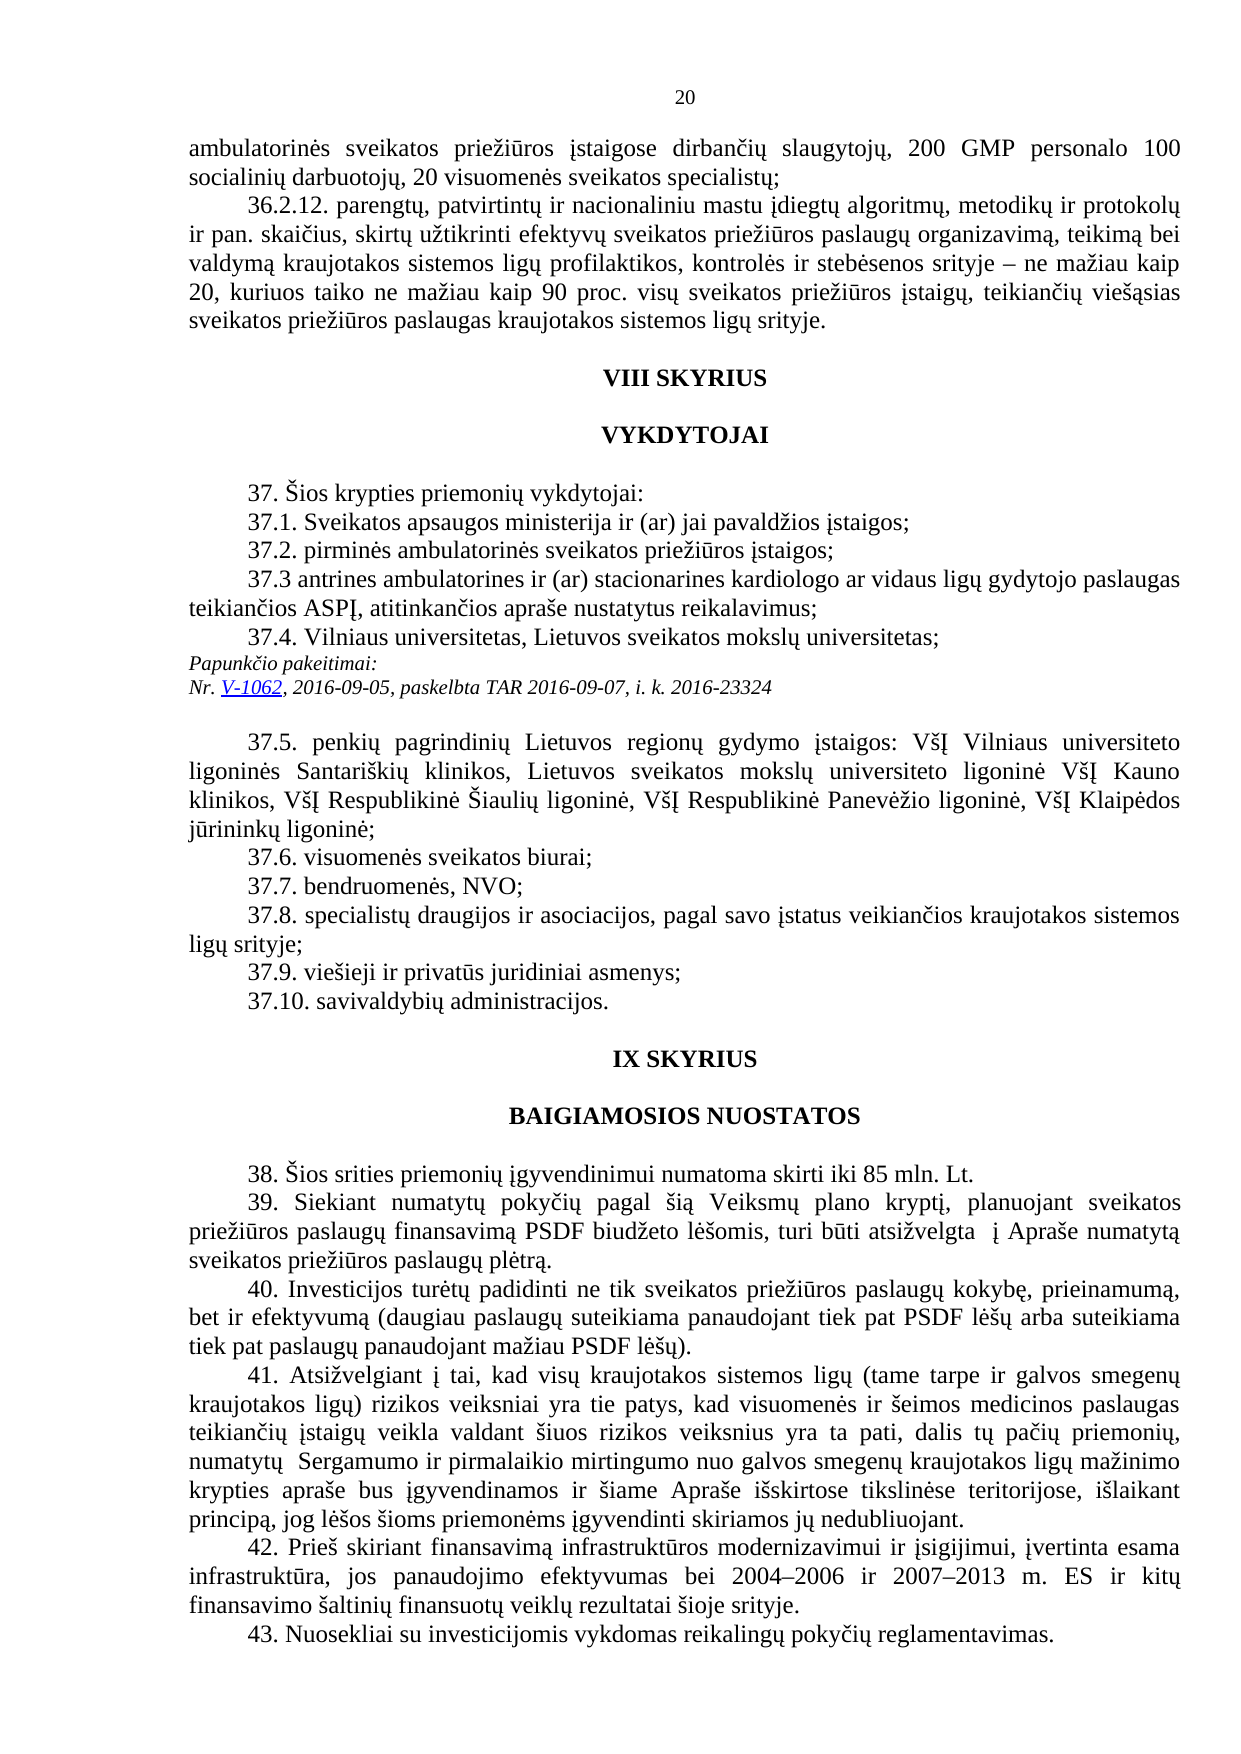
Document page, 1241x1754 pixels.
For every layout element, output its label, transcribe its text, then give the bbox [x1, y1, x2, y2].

text 37.7. bendruomenės, NVO; [188, 871, 1181, 900]
text IX SKYRIUS [188, 1044, 1181, 1072]
text 37.6. visuomenės sveikatos biurai; [188, 842, 1181, 871]
text 39. Siekiant numatytų pokyčių pagal šią Veiksmų plano kryptį, planuojant sveikatos priežiūros paslaugų finansavimą PSDF biudžeto lėšomis, turi būti atsižvelgta į Apraše numatytą sveikatos priežiūros paslaugų plėtrą. [188, 1187, 1181, 1274]
text VIII SKYRIUS [188, 363, 1181, 392]
text Papunkčio pakeitimai: [188, 651, 1181, 675]
text BAIGIAMOSIOS NUOSTATOS [188, 1101, 1181, 1130]
text 37.1. Sveikatos apsaugos ministerija ir (ar) jai pavaldžios įstaigos; [188, 507, 1181, 536]
text 37.2. pirminės ambulatorinės sveikatos priežiūros įstaigos; [188, 536, 1181, 564]
text 37.10. savivaldybių administracijos. [188, 986, 1181, 1015]
text ambulatorinės sveikatos priežiūros įstaigose dirbančių slaugytojų, 200 GMP personalo 100 socialinių darbuotojų, 20 visuomenės sveikatos specialistų; [188, 133, 1181, 191]
text 37. Šios krypties priemonių vykdytojai: [188, 478, 1181, 507]
text VYKDYTOJAI [188, 421, 1181, 449]
text 41. Atsižvelgiant į tai, kad visų kraujotakos sistemos ligų (tame tarpe ir galvos smegenų kraujotakos ligų) rizikos veiksniai yra tie patys, kad visuomenės ir šeimos medicinos paslaugas teikiančių įstaigų veikla valdant šiuos rizikos veiksnius yra ta pati, dalis tų pačių priemonių, numatytų Sergamumo ir pirmalaikio mirtingumo nuo galvos smegenų kraujotakos ligų mažinimo krypties apraše bus įgyvendinamos ir šiame Apraše išskirtose tikslinėse teritorijose, išlaikant principą, jog lėšos šioms priemonėms įgyvendinti skiriamos jų nedubliuojant. [188, 1360, 1181, 1532]
text 37.4. Vilniaus universitetas, Lietuvos sveikatos mokslų universitetas; [188, 622, 1181, 651]
text 43. Nuosekliai su investicijomis vykdomas reikalingų pokyčių reglamentavimas. [188, 1619, 1181, 1647]
text 38. Šios srities priemonių įgyvendinimui numatoma skirti iki 85 mln. Lt. [188, 1159, 1181, 1187]
text 37.5. penkių pagrindinių Lietuvos regionų gydymo įstaigos: VšĮ Vilniaus universiteto ligoninės Santariškių klinikos, Lietuvos sveikatos mokslų universiteto ligoninė VšĮ Kauno klinikos, VšĮ Respublikinė Šiaulių ligoninė, VšĮ Respublikinė Panevėžio ligoninė, VšĮ Klaipėdos jūrininkų ligoninė; [188, 727, 1181, 842]
text 36.2.12. parengtų, patvirtintų ir nacionaliniu mastu įdiegtų algoritmų, metodikų ir protokolų ir pan. skaičius, skirtų užtikrinti efektyvų sveikatos priežiūros paslaugų organizavimą, teikimą bei valdymą kraujotakos sistemos ligų profilaktikos, kontrolės ir stebėsenos srityje – ne mažiau kaip 20, kuriuos taiko ne mažiau kaip 90 proc. visų sveikatos priežiūros įstaigų, teikiančių viešąsias sveikatos priežiūros paslaugas kraujotakos sistemos ligų srityje. [188, 191, 1181, 334]
text 37.9. viešieji ir privatūs juridiniai asmenys; [188, 957, 1181, 986]
text 42. Prieš skiriant finansavimą infrastruktūros modernizavimui ir įsigijimui, įvertinta esama infrastruktūra, jos panaudojimo efektyvumas bei 2004–2006 ir 2007–2013 m. ES ir kitų finansavimo šaltinių finansuotų veiklų rezultatai šioje srityje. [188, 1532, 1181, 1619]
text 37.3 antrines ambulatorines ir (ar) stacionarines kardiologo ar vidaus ligų gydytojo paslaugas teikiančios ASPĮ, atitinkančios apraše nustatytus reikalavimus; [188, 564, 1181, 622]
text Nr. V-1062, 2016-09-05, paskelbta TAR 2016-09-07, i. k. 2016-23324 [188, 675, 1181, 699]
text 37.8. specialistų draugijos ir asociacijos, pagal savo įstatus veikiančios kraujotakos sistemos ligų srityje; [188, 900, 1181, 957]
text 40. Investicijos turėtų padidinti ne tik sveikatos priežiūros paslaugų kokybę, prieinamumą, bet ir efektyvumą (daugiau paslaugų suteikiama panaudojant tiek pat PSDF lėšų arba suteikiama tiek pat paslaugų panaudojant mažiau PSDF lėšų). [188, 1274, 1181, 1360]
